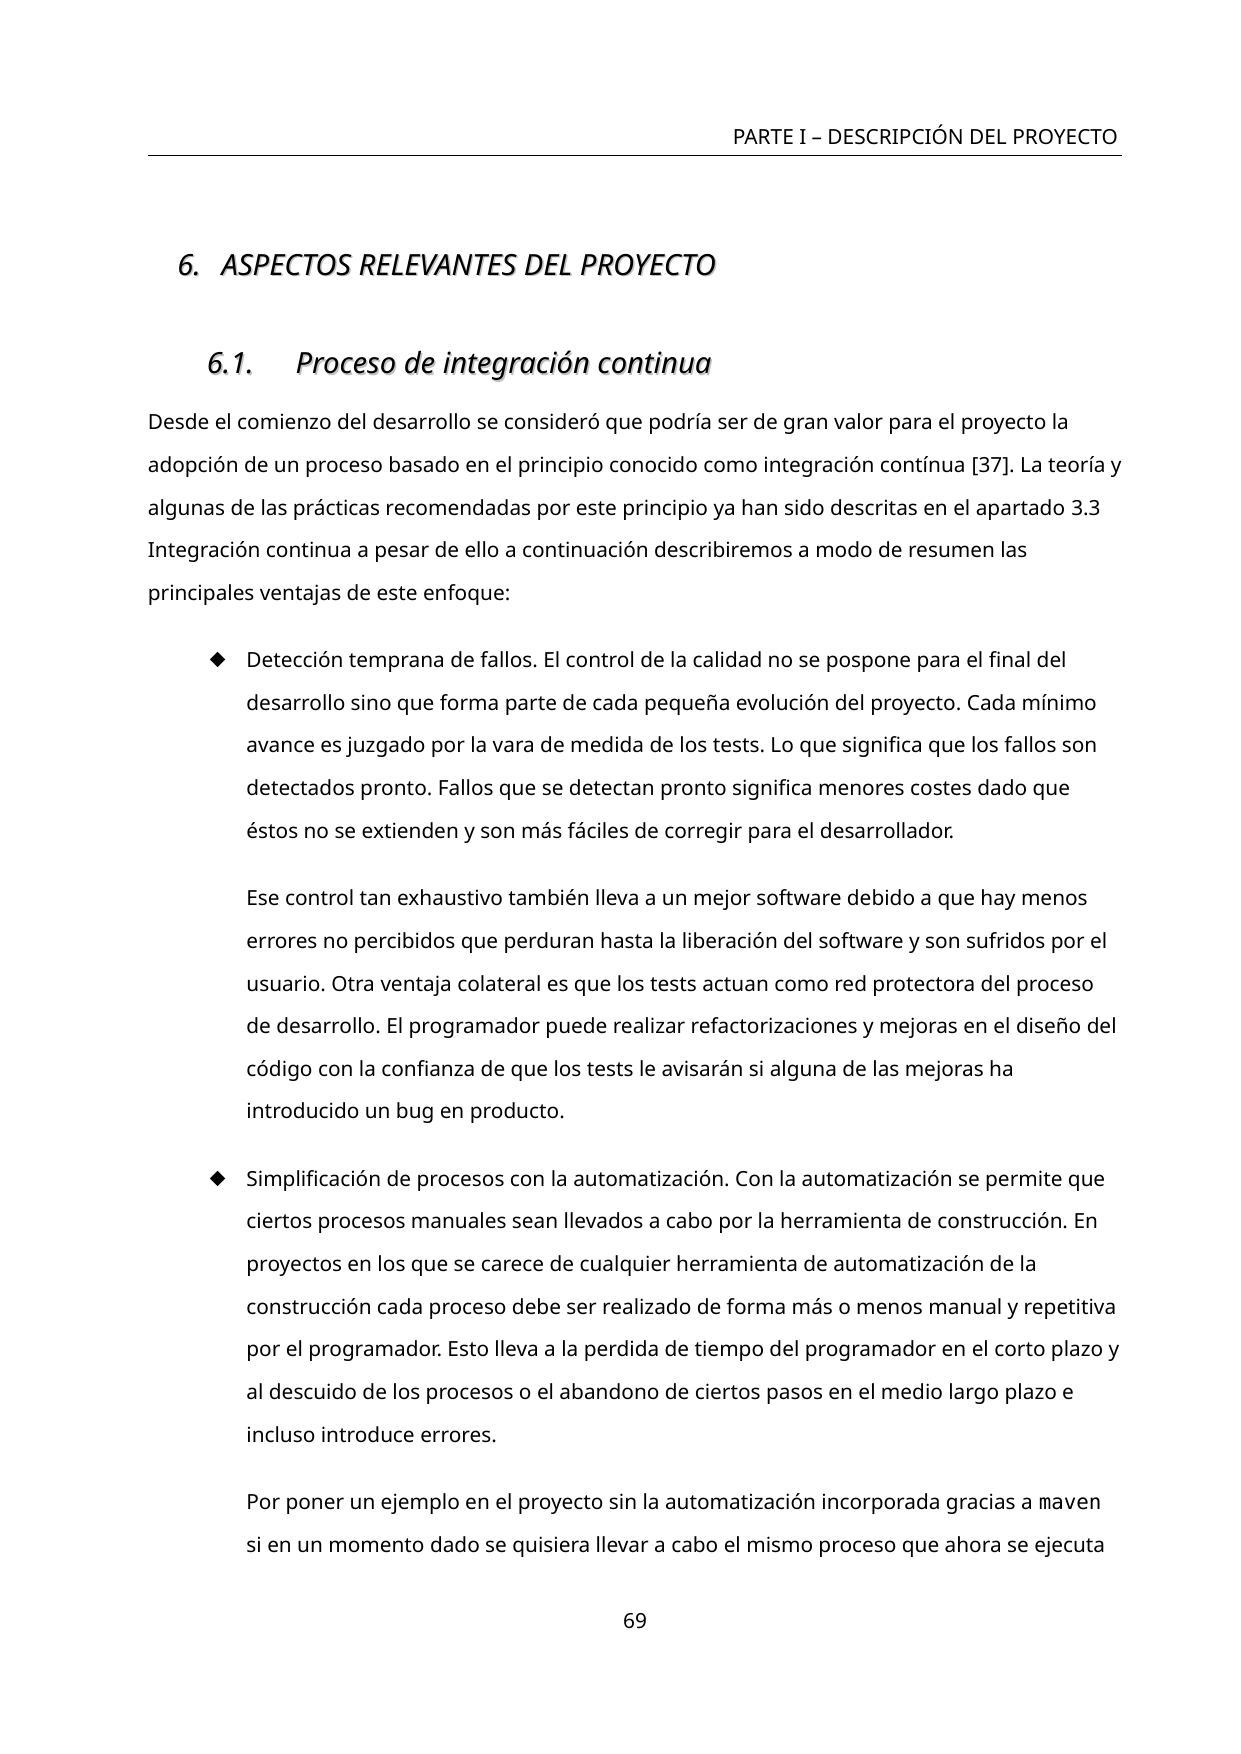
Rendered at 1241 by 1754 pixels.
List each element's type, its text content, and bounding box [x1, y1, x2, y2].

list Por poner un ejemplo en el proyecto sin la automatización incorporada gracias a maven si en un momento dado se quisiera llevar a cabo el mismo proceso que ahora se ejecuta [209, 1487, 1122, 1558]
list Ese control tan exhaustivo también lleva a un mejor software debido a que hay menos errores no percibidos que perduran hasta la liberación del software y son sufridos por el usuario. Otra ventaja colateral es que los tests actuan como red protectora del proceso de desarrollo. El programador puede realizar refactorizaciones y mejoras en el diseño del código con la confianza de que los tests le avisarán si alguna de las mejoras ha introducido un bug en producto. [209, 883, 1122, 1125]
list Detección temprana de fallos. El control de la calidad no se pospone para el final del desarrollo sino que forma parte de cada pequeña evolución del proyecto. Cada mínimo avance es juzgado por la vara de medida de los tests. Lo que significa que los fallos son detectados pronto. Fallos que se detectan pronto significa menores costes dado que éstos no se extienden y son más fáciles de corregir para el desarrollador. [209, 645, 1122, 844]
subtitle Proceso de integración continua [207, 343, 1122, 382]
subtitle ASPECTOS RELEVANTES DEL PROYECTO [177, 244, 1122, 284]
list Simplificación de procesos con la automatización. Con la automatización se permite que ciertos procesos manuales sean llevados a cabo por la herramienta de construcción. En proyectos en los que se carece de cualquier herramienta de automatización de la construcción cada proceso debe ser realizado de forma más o menos manual y repetitiva por el programador. Esto lleva a la perdida de tiempo del programador en el corto plazo y al descuido de los procesos o el abandono de ciertos pasos en el medio largo plazo e incluso introduce errores. [209, 1164, 1122, 1448]
text Desde el comienzo del desarrollo se consideró que podría ser de gran valor para el proyecto la adopción de un proceso basado en el principio conocido como integración contínua [37]. La teoría y algunas de las prácticas recomendadas por este principio ya han sido descritas en el apartado 3.3 Integración continua a pesar de ello a continuación describiremos a modo de resumen las principales ventajas de este enfoque: [148, 407, 1122, 606]
